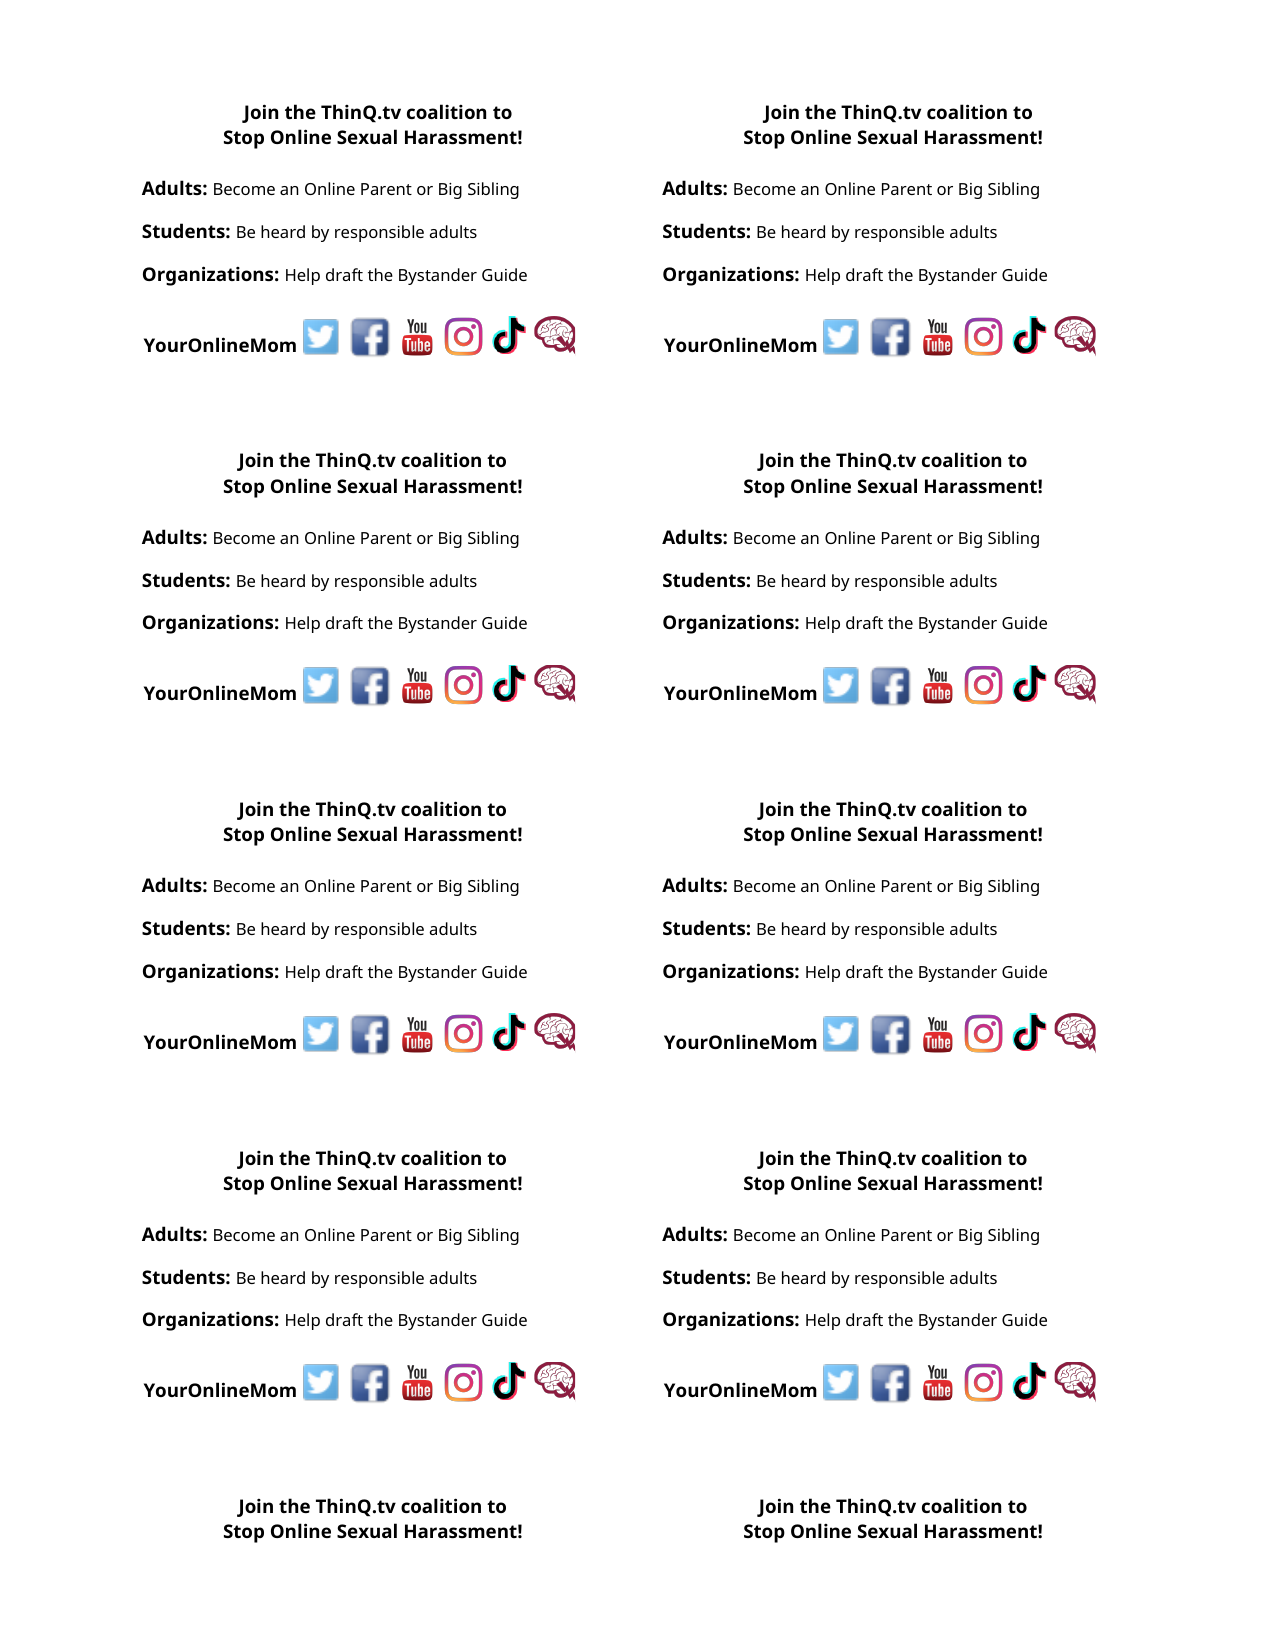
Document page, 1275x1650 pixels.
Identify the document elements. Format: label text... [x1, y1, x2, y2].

picture [534, 1013, 576, 1055]
table_cell [1153, 763, 1164, 1111]
picture [1054, 1362, 1096, 1404]
picture [349, 1013, 392, 1057]
picture [822, 1363, 860, 1402]
picture [534, 1362, 576, 1404]
picture [822, 318, 860, 356]
picture [302, 1363, 340, 1402]
picture [822, 1015, 860, 1053]
picture [492, 1362, 526, 1400]
picture [917, 1356, 1010, 1409]
picture [917, 659, 1010, 712]
picture [869, 1362, 913, 1405]
picture [349, 1362, 392, 1405]
table_cell Join the ThinQ.tv coalition to Stop Online Sexual Harassment! Adults: Become an Online Parent or Big Sibling Students: Be heard by responsible adults Organizations: Help draft the Bystander Guide YourOnlineMom [113, 414, 633, 763]
table_cell Join the ThinQ.tv coalition to Stop Online Sexual Harassment! [633, 1460, 1153, 1570]
picture [302, 666, 340, 705]
table_cell Join the ThinQ.tv coalition to Stop Online Sexual Harassment! Adults: Become an Online Parent or Big Sibling Students: Be heard by responsible adults Organizations: Help draft the Bystander Guide YourOnlineMom [113, 1111, 633, 1460]
picture [349, 665, 392, 708]
table_cell Join the ThinQ.tv coalition to Stop Online Sexual Harassment! Adults: Become an Online Parent or Big Sibling Students: Be heard by responsible adults Organizations: Help draft the Bystander Guide YourOnlineMom [633, 414, 1153, 763]
picture [349, 316, 392, 359]
picture [397, 310, 490, 363]
picture [397, 1007, 490, 1060]
picture [492, 665, 526, 702]
picture [1054, 316, 1096, 358]
table_cell Join the ThinQ.tv coalition to Stop Online Sexual Harassment! Adults: Become an Online Parent or Big Sibling Students: Be heard by responsible adults Organizations: Help draft the Bystander Guide YourOnlineMom [113, 763, 633, 1111]
picture [917, 310, 1010, 363]
picture [1012, 665, 1047, 702]
table_header Join the ThinQ.tv coalition to Stop Online Sexual Harassment! Adults: Become an Online Parent or Big Sibling Students: Be heard by responsible adults Organizations: Help draft the Bystander Guide YourOnlineMom [633, 66, 1153, 414]
table_header Join the ThinQ.tv coalition to Stop Online Sexual Harassment! Adults: Become an Online Parent or Big Sibling Students: Be heard by responsible adults Organizations: Help draft the Bystander Guide YourOnlineMom [113, 66, 633, 414]
picture [302, 318, 340, 356]
picture [397, 1356, 490, 1409]
table_cell [1153, 1460, 1164, 1570]
table_header [1153, 66, 1164, 414]
picture [302, 1015, 340, 1053]
picture [492, 316, 526, 354]
table_cell Join the ThinQ.tv coalition to Stop Online Sexual Harassment! Adults: Become an Online Parent or Big Sibling Students: Be heard by responsible adults Organizations: Help draft the Bystander Guide YourOnlineMom [633, 1111, 1153, 1460]
picture [869, 665, 913, 708]
picture [869, 316, 913, 359]
picture [397, 659, 490, 712]
picture [1012, 316, 1047, 354]
picture [869, 1013, 913, 1057]
picture [492, 1013, 526, 1051]
table_cell [1153, 1111, 1164, 1460]
picture [822, 666, 860, 705]
picture [1054, 1013, 1096, 1055]
picture [917, 1007, 1010, 1060]
table_cell Join the ThinQ.tv coalition to Stop Online Sexual Harassment! Adults: Become an Online Parent or Big Sibling Students: Be heard by responsible adults Organizations: Help draft the Bystander Guide YourOnlineMom [633, 763, 1153, 1111]
picture [534, 665, 576, 706]
picture [534, 316, 576, 358]
picture [1012, 1013, 1047, 1051]
picture [1012, 1362, 1047, 1400]
picture [1054, 665, 1096, 706]
table_cell [1153, 414, 1164, 763]
table_cell Join the ThinQ.tv coalition to Stop Online Sexual Harassment! [113, 1460, 633, 1570]
